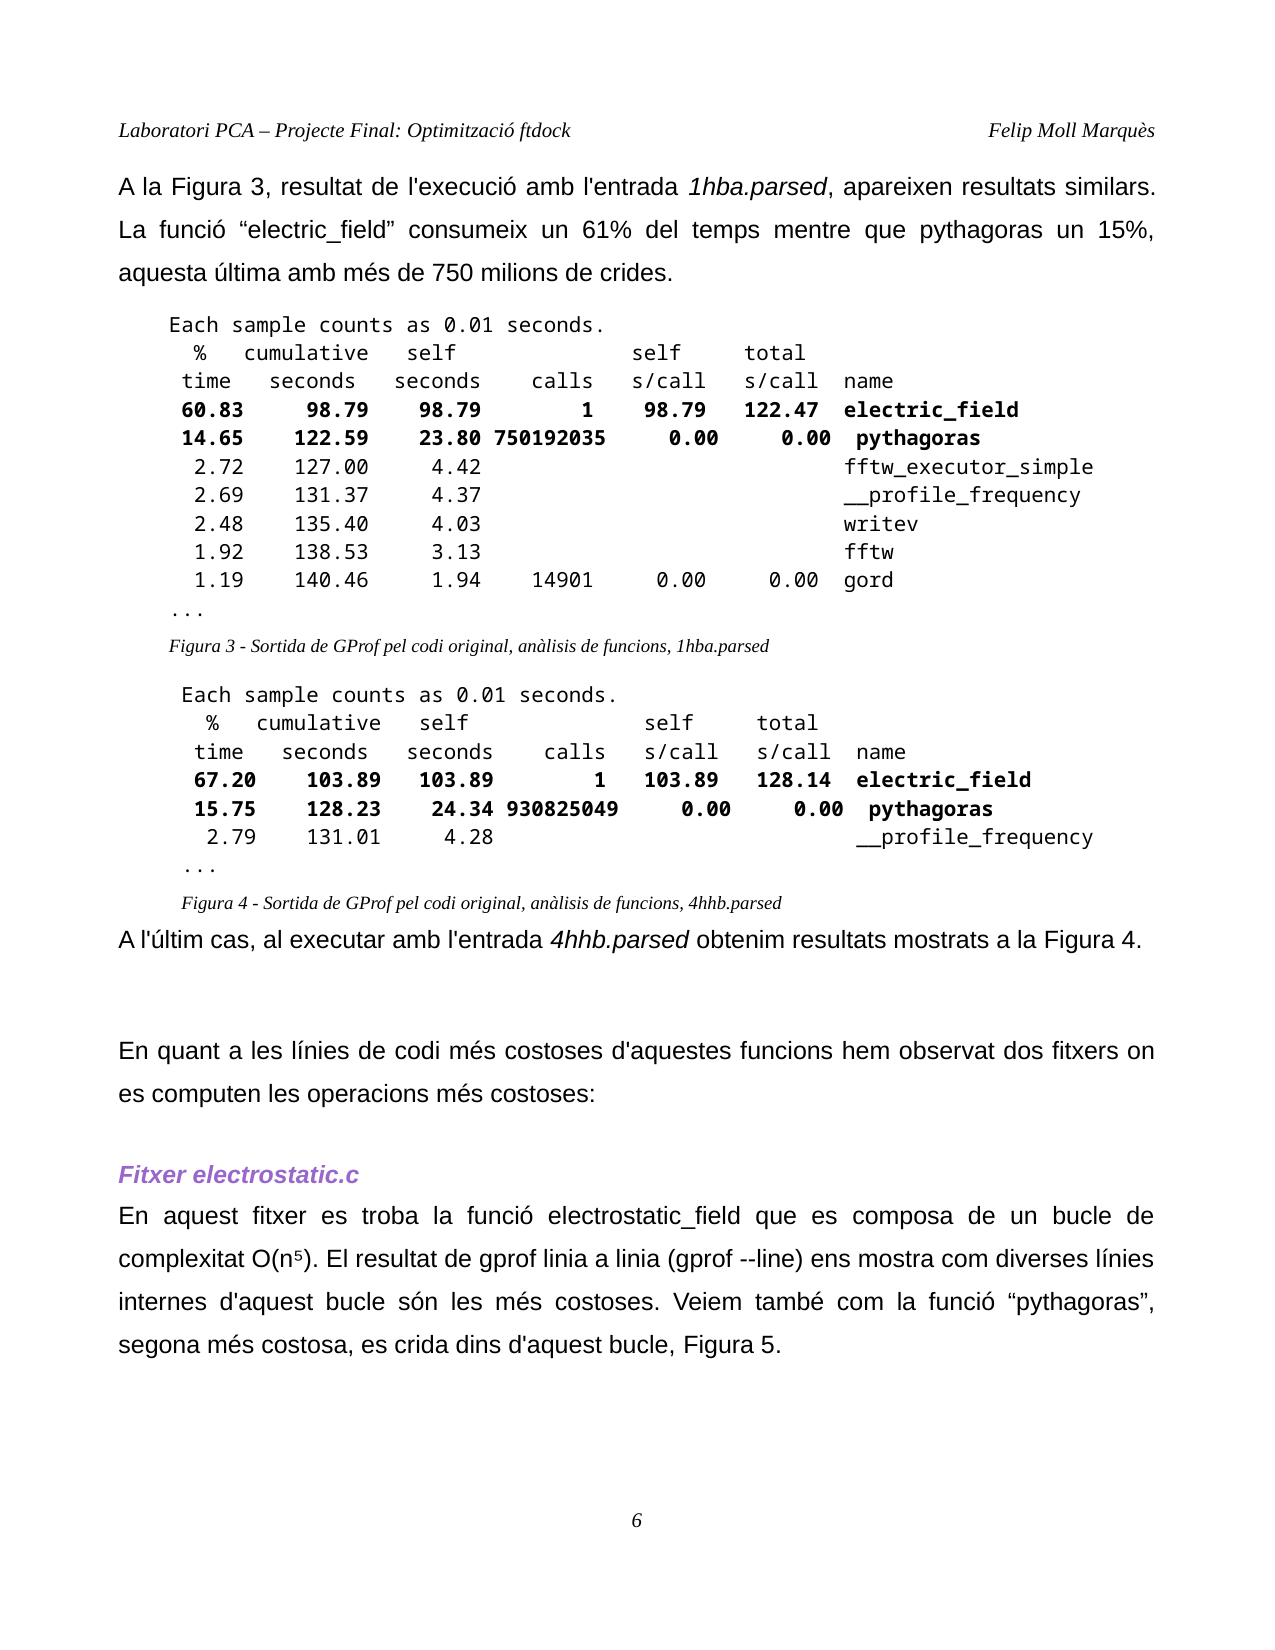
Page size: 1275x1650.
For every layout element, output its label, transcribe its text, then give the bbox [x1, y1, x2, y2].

text 2.69 131.37 4.37 __profile_frequency [169, 480, 1106, 509]
text 1.19 140.46 1.94 14901 0.00 0.00 gord [169, 566, 1106, 594]
text Each sample counts as 0.01 seconds. [169, 310, 1106, 338]
text 67.20 103.89 103.89 1 103.89 128.14 electric_field [181, 765, 1094, 794]
text time seconds seconds calls s/call s/call name [181, 737, 1094, 765]
text ... [181, 851, 1094, 879]
text 2.72 127.00 4.42 fftw_executor_simple [169, 452, 1106, 480]
text % cumulative self self total [169, 338, 1106, 367]
text 14.65 122.59 23.80 750192035 0.00 0.00 pythagoras [169, 423, 1106, 452]
text En quant a les línies de codi més costoses d'aquestes funcions hem observat dos fitxers on es computen les operacions més costoses: [118, 1036, 1157, 1108]
text % cumulative self self total [181, 708, 1094, 737]
text 15.75 128.23 24.34 930825049 0.00 0.00 pythagoras [181, 794, 1094, 822]
text 2.79 131.01 4.28 __profile_frequency [181, 822, 1094, 851]
text time seconds seconds calls s/call s/call name [169, 367, 1106, 395]
text Figura 4 - Sortida de GProf pel codi original, anàlisis de funcions, 4hhb.parsed [181, 892, 1094, 913]
text 1.92 138.53 3.13 fftw [169, 537, 1106, 566]
text Figura 3 - Sortida de GProf pel codi original, anàlisis de funcions, 1hba.parsed [169, 635, 1106, 657]
text A l'últim cas, al executar amb l'entrada 4hhb.parsed obtenim resultats mostrats a la Figura 4. [118, 313, 1157, 954]
text 60.83 98.79 98.79 1 98.79 122.47 electric_field [169, 395, 1106, 423]
text 2.48 135.40 4.03 writev [169, 509, 1106, 537]
text En aquest fitxer es troba la funció electrostatic_field que es composa de un bucle de complexitat O(n⁵). El resultat de gprof linia a linia (gprof --line) ens mostra com diverses línies internes d'aquest bucle són les més costoses. Veiem també com la funció “pythagoras”, segona més costosa, es crida dins d'aquest bucle, Figura 5. [118, 1201, 1157, 1359]
text A la Figura 3, resultat de l'execució amb l'entrada 1hba.parsed, apareixen resultats similars. La funció “electric_field” consumeix un 61% del temps mentre que pythagoras un 15%, aquesta última amb més de 750 milions de crides. [118, 172, 1157, 287]
subtitle Fitxer electrostatic.c [118, 1160, 1157, 1188]
text Each sample counts as 0.01 seconds. [181, 680, 1094, 708]
text ... [169, 594, 1106, 622]
